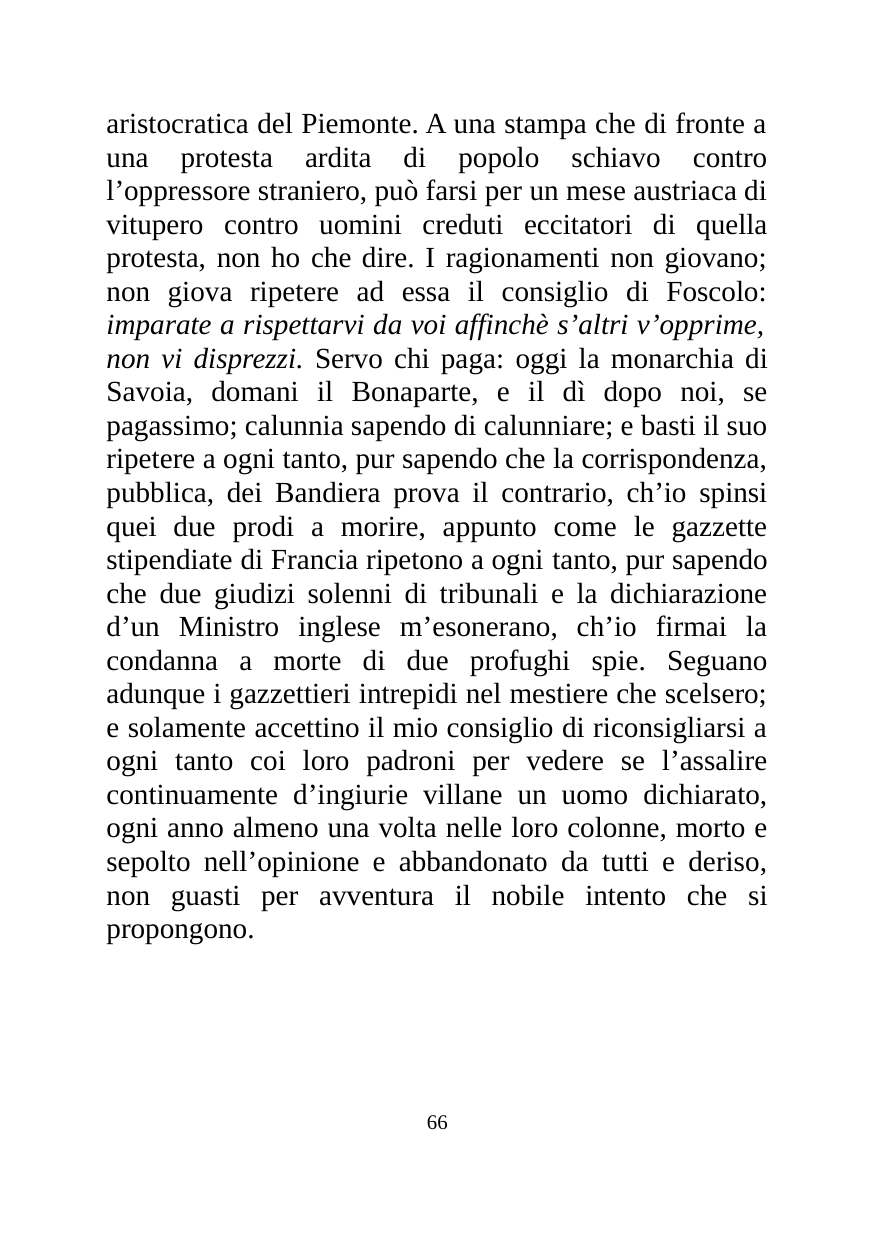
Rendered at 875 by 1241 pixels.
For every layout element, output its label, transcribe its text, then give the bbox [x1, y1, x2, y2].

text aristocratica del Piemonte. A una stampa che di fronte a una protesta ardita di popolo schiavo contro l’oppressore straniero, può farsi per un mese austriaca di vitupero contro uomini creduti eccitatori di quella protesta, non ho che dire. I ragionamenti non giovano; non giova ripetere ad essa il consiglio di Foscolo: imparate a rispettarvi da voi affinchè s’altri v’opprime, non vi disprezzi. Servo chi paga: oggi la monarchia di Savoia, domani il Bonaparte, e il dì dopo noi, se pagassimo; calunnia sapendo di calunniare; e basti il suo ripetere a ogni tanto, pur sapendo che la corrispondenza, pubblica, dei Bandiera prova il contrario, ch’io spinsi quei due prodi a morire, appunto come le gazzette stipendiate di Francia ripetono a ogni tanto, pur sapendo che due giudizi solenni di tribunali e la dichiarazione d’un Ministro inglese m’esonerano, ch’io firmai la condanna a morte di due profughi spie. Seguano adunque i gazzettieri intrepidi nel mestiere che scelsero; e solamente accettino il mio consiglio di riconsigliarsi a ogni tanto coi loro padroni per vedere se l’assalire continuamente d’ingiurie villane un uomo dichiarato, ogni anno almeno una volta nelle loro colonne, morto e sepolto nell’opinione e abbandonato da tutti e deriso, non guasti per avventura il nobile intento che si propongono. [106, 106, 768, 945]
